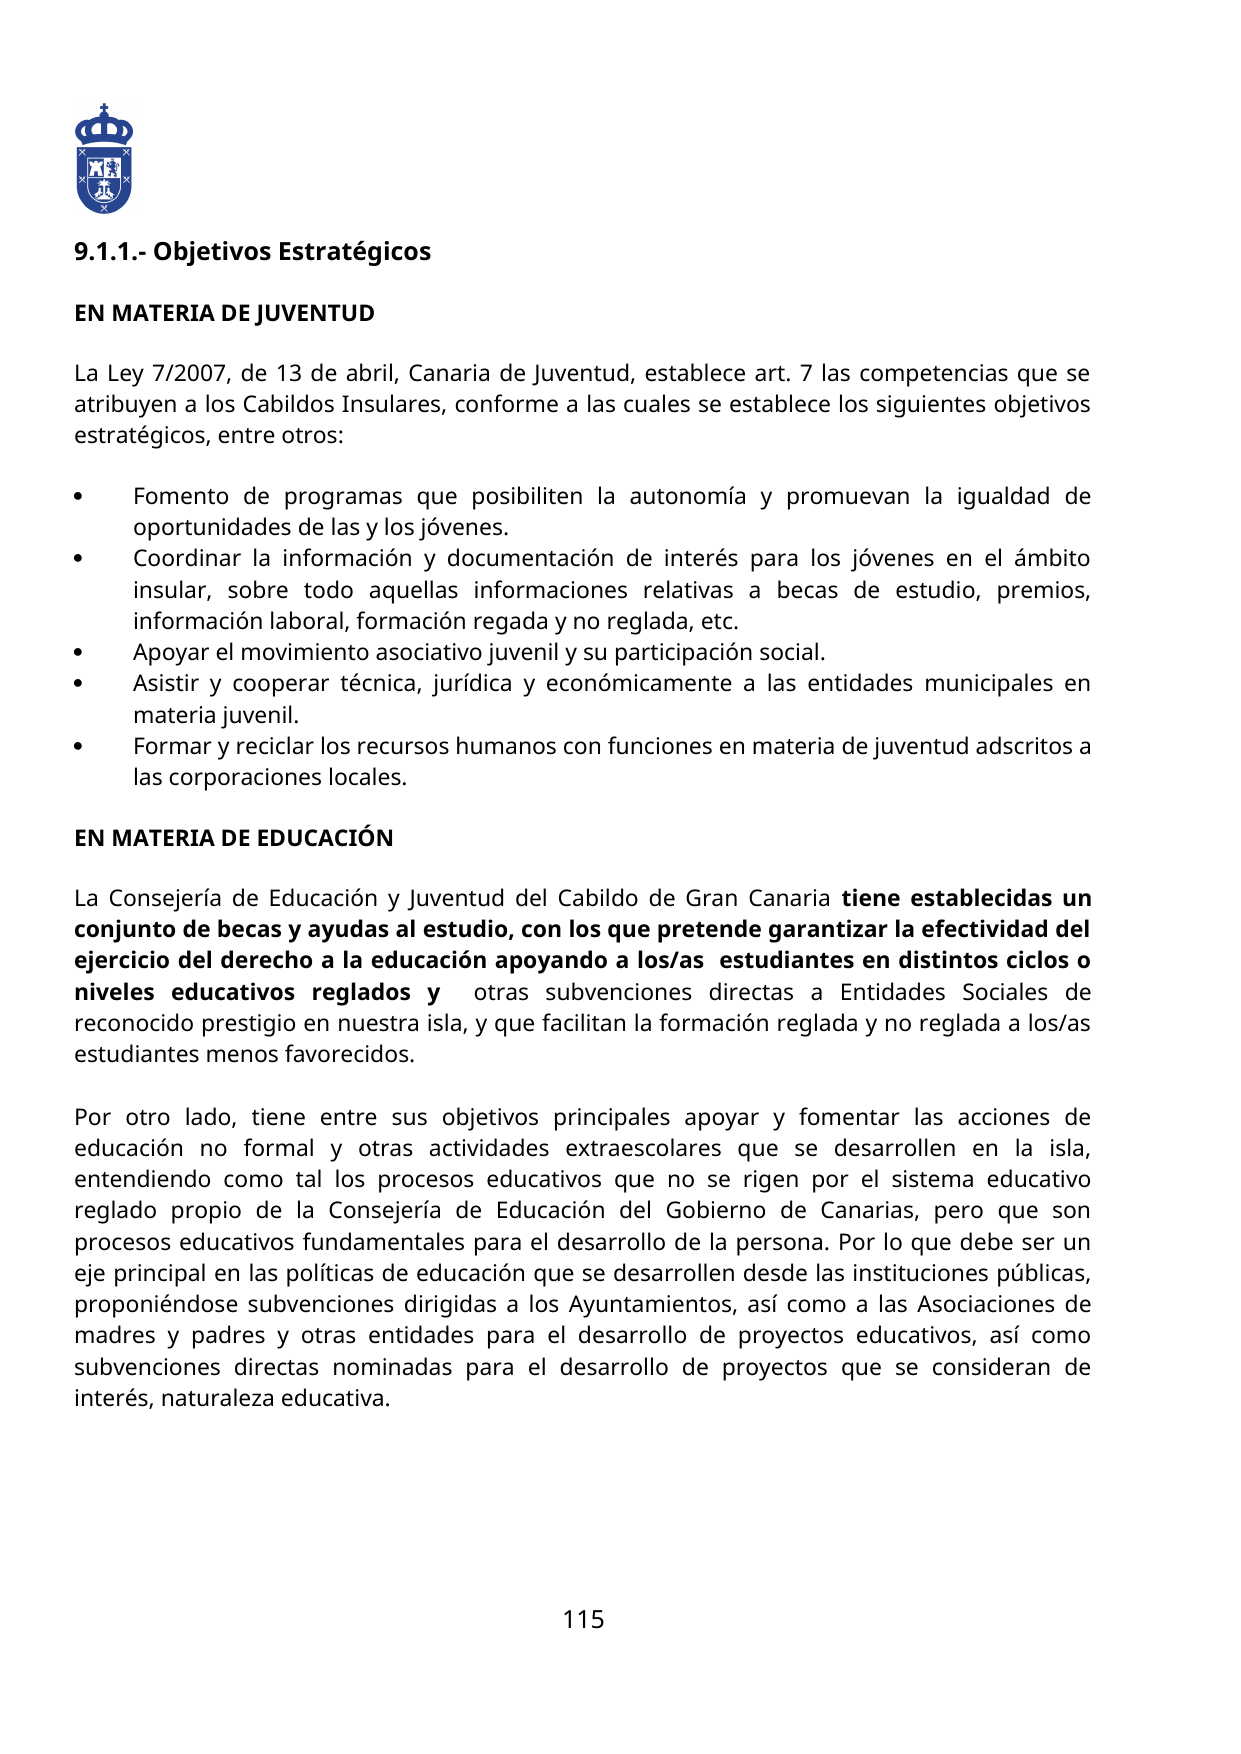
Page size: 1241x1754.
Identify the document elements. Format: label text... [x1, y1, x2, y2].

text Por otro lado, tiene entre sus objetivos principales apoyar y fomentar las acciones de educación no formal y otras actividades extraescolares que se desarrollen en la isla, entendiendo como tal los procesos educativos que no se rigen por el sistema educativo reglado propio de la Consejería de Educación del Gobierno de Canarias, pero que son procesos educativos fundamentales para el desarrollo de la persona. Por lo que debe ser un eje principal en las políticas de educación que se desarrollen desde las instituciones públicas, proponiéndose subvenciones dirigidas a los Ayuntamientos, así como a las Asociaciones de madres y padres y otras entidades para el desarrollo de proyectos educativos, así como subvenciones directas nominadas para el desarrollo de proyectos que se consideran de interés, naturaleza educativa. [74, 1101, 1092, 1413]
list Fomento de programas que posibiliten la autonomía y promuevan la igualdad de oportunidades de las y los jóvenes. [74, 480, 1092, 542]
list Coordinar la información y documentación de interés para los jóvenes en el ámbito insular, sobre todo aquellas informaciones relativas a becas de estudio, premios, información laboral, formación regada y no reglada, etc. [74, 542, 1092, 636]
text EN MATERIA DE EDUCACIÓN [74, 822, 1092, 853]
picture [73, 102, 137, 215]
list Formar y reciclar los recursos humanos con funciones en materia de juventud adscritos a las corporaciones locales. [74, 730, 1092, 792]
list Apoyar el movimiento asociativo juvenil y su participación social. [74, 636, 1092, 667]
list Asistir y cooperar técnica, jurídica y económicamente a las entidades municipales en materia juvenil. [74, 667, 1092, 730]
text EN MATERIA DE JUVENTUD [74, 297, 1092, 328]
text La Consejería de Educación y Juventud del Cabildo de Gran Canaria tiene establecidas un conjunto de becas y ayudas al estudio, con los que pretende garantizar la efectividad del ejercicio del derecho a la educación apoyando a los/as estudiantes en distintos ciclos o niveles educativos reglados y otras subvenciones directas a Entidades Sociales de reconocido prestigio en nuestra isla, y que facilitan la formación reglada y no reglada a los/as estudiantes menos favorecidos. [74, 882, 1092, 1069]
text 9.1.1.- Objetivos Estratégicos [74, 233, 1092, 267]
text La Ley 7/2007, de 13 de abril, Canaria de Juventud, establece art. 7 las competencias que se atribuyen a los Cabildos Insulares, conforme a las cuales se establece los siguientes objetivos estratégicos, entre otros: [74, 357, 1092, 451]
